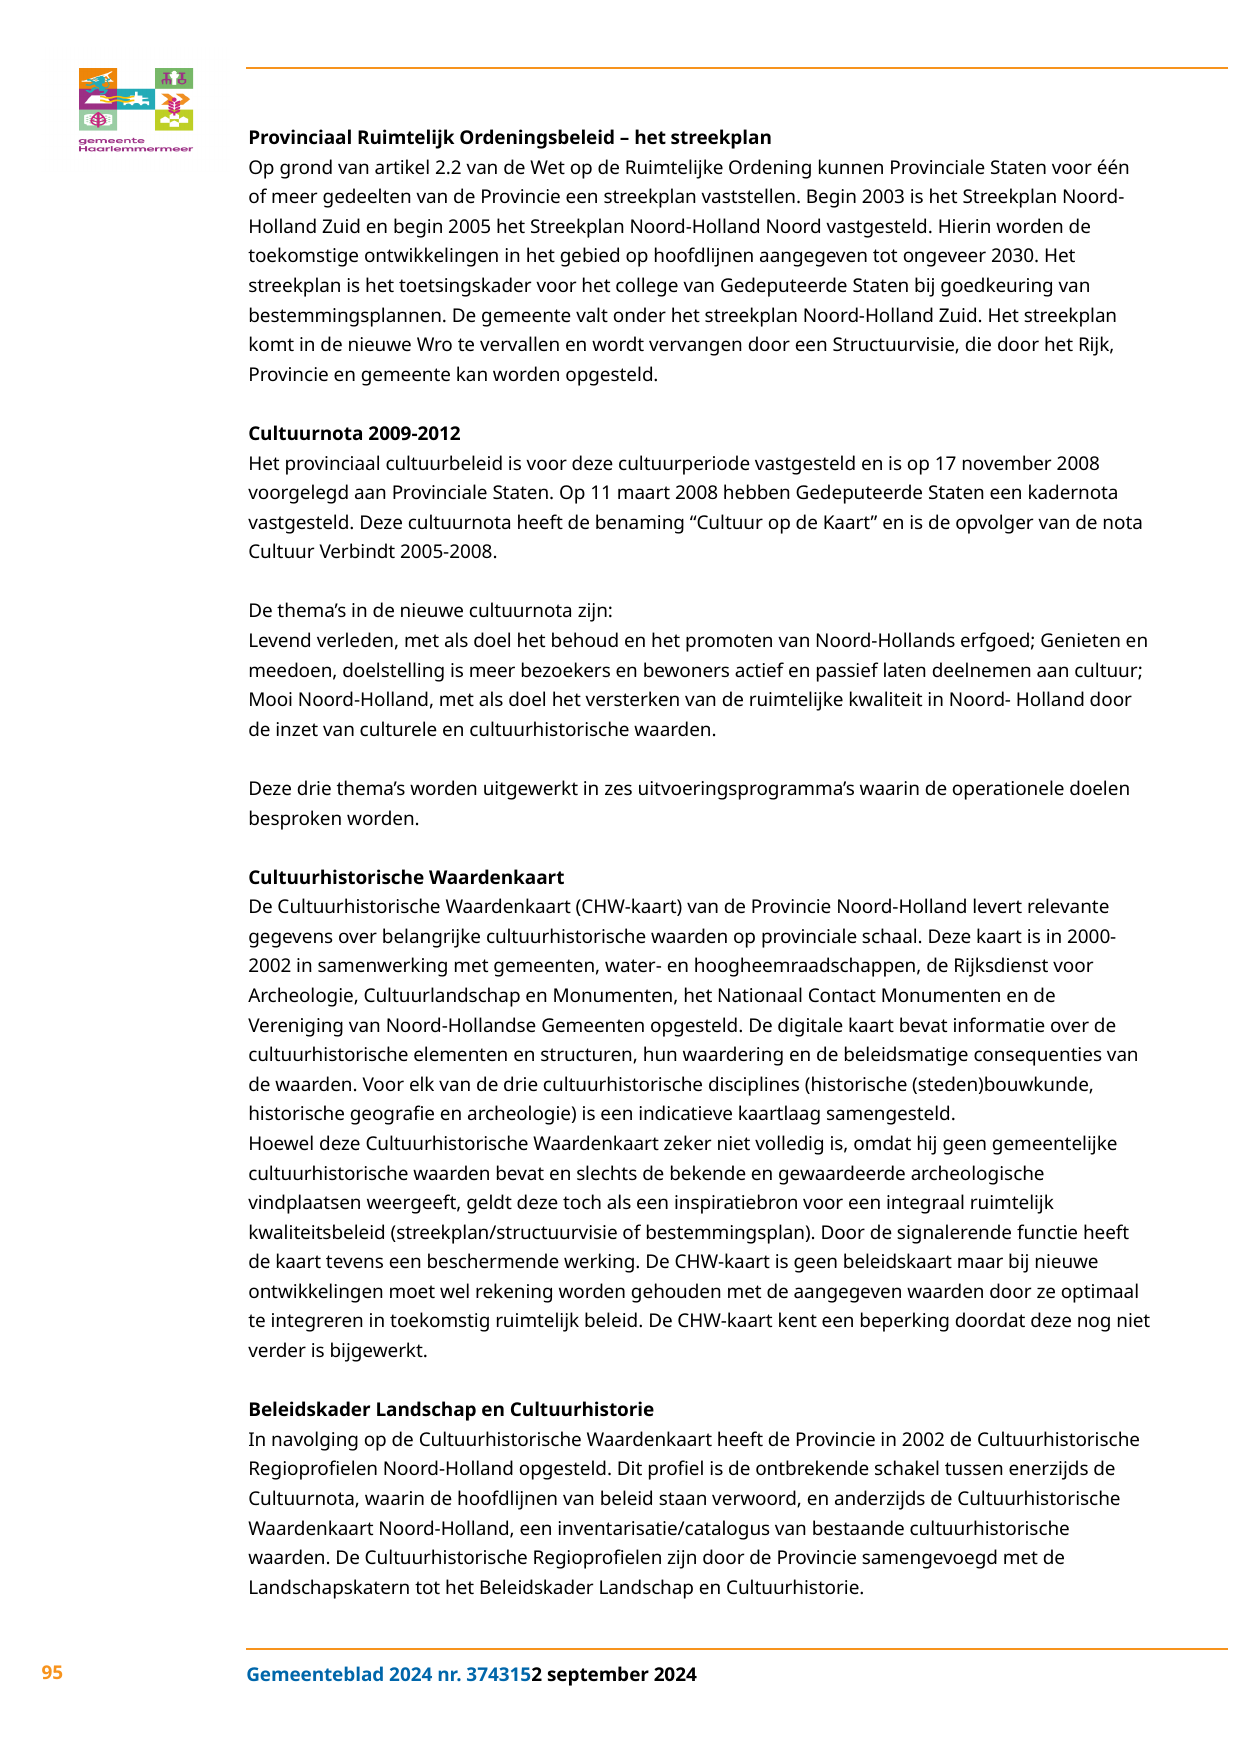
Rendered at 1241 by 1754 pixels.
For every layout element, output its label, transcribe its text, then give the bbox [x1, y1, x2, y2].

text Hoewel deze Cultuurhistorische Waardenkaart zeker niet volledig is, omdat hij geen gemeentelijke cultuurhistorische waarden bevat en slechts de bekende en gewaardeerde archeologische vindplaatsen weergeeft, geldt deze toch als een inspiratiebron voor een integraal ruimtelijk kwaliteitsbeleid (streekplan/structuurvisie of bestemmingsplan). Door de signalerende functie heeft de kaart tevens een beschermende werking. De CHW-kaart is geen beleidskaart maar bij nieuwe ontwikkelingen moet wel rekening worden gehouden met de aangegeven waarden door ze optimaal te integreren in toekomstig ruimtelijk beleid. De CHW-kaart kent een beperking doordat deze nog niet verder is bijgewerkt. [248, 1130, 1152, 1363]
text Provinciaal Ruimtelijk Ordeningsbeleid – het streekplan [248, 124, 1152, 150]
text Cultuurnota 2009-2012 [248, 420, 1152, 446]
text Op grond van artikel 2.2 van de Wet op de Ruimtelijke Ordening kunnen Provinciale Staten voor één of meer gedeelten van de Provincie een streekplan vaststellen. Begin 2003 is het Streekplan Noord-Holland Zuid en begin 2005 het Streekplan Noord-Holland Noord vastgesteld. Hierin worden de toekomstige ontwikkelingen in het gebied op hoofdlijnen aangegeven tot ongeveer 2030. Het streekplan is het toetsingskader voor het college van Gedeputeerde Staten bij goedkeuring van bestemmingsplannen. De gemeente valt onder het streekplan Noord-Holland Zuid. Het streekplan komt in de nieuwe Wro te vervallen en wordt vervangen door een Structuurvisie, die door het Rijk, Provincie en gemeente kan worden opgesteld. [248, 154, 1152, 387]
text In navolging op de Cultuurhistorische Waardenkaart heeft de Provincie in 2002 de Cultuurhistorische Regioprofielen Noord-Holland opgesteld. Dit profiel is de ontbrekende schakel tussen enerzijds de Cultuurnota, waarin de hoofdlijnen van beleid staan verwoord, en anderzijds de Cultuurhistorische Waardenkaart Noord-Holland, een inventarisatie/catalogus van bestaande cultuurhistorische waarden. De Cultuurhistorische Regioprofielen zijn door de Provincie samengevoegd met de Landschapskatern tot het Beleidskader Landschap en Cultuurhistorie. [248, 1426, 1152, 1600]
text Beleidskader Landschap en Cultuurhistorie [248, 1396, 1152, 1422]
text Deze drie thema’s worden uitgewerkt in zes uitvoeringsprogramma’s waarin de operationele doelen besproken worden. [248, 775, 1152, 831]
picture [41, 47, 231, 172]
text De thema’s in de nieuwe cultuurnota zijn: [248, 598, 1152, 623]
text Levend verleden, met als doel het behoud en het promoten van Noord-Hollands erfgoed; Genieten en meedoen, doelstelling is meer bezoekers en bewoners actief en passief laten deelnemen aan cultuur; [248, 627, 1152, 683]
text Het provinciaal cultuurbeleid is voor deze cultuurperiode vastgesteld en is op 17 november 2008 voorgelegd aan Provinciale Staten. Op 11 maart 2008 hebben Gedeputeerde Staten een kadernota vastgesteld. Deze cultuurnota heeft de benaming “Cultuur op de Kaart” en is de opvolger van de nota Cultuur Verbindt 2005-2008. [248, 450, 1152, 564]
text Mooi Noord-Holland, met als doel het versterken van de ruimtelijke kwaliteit in Noord- Holland door de inzet van culturele en cultuurhistorische waarden. [248, 686, 1152, 742]
text De Cultuurhistorische Waardenkaart (CHW-kaart) van de Provincie Noord-Holland levert relevante gegevens over belangrijke cultuurhistorische waarden op provinciale schaal. Deze kaart is in 2000-2002 in samenwerking met gemeenten, water- en hoogheemraadschappen, de Rijksdienst voor Archeologie, Cultuurlandschap en Monumenten, het Nationaal Contact Monumenten en de Vereniging van Noord-Hollandse Gemeenten opgesteld. De digitale kaart bevat informatie over de cultuurhistorische elementen en structuren, hun waardering en de beleidsmatige consequenties van de waarden. Voor elk van de drie cultuurhistorische disciplines (historische (steden)bouwkunde, historische geografie en archeologie) is een indicatieve kaartlaag samengesteld. [248, 893, 1152, 1126]
text Cultuurhistorische Waardenkaart [248, 864, 1152, 890]
